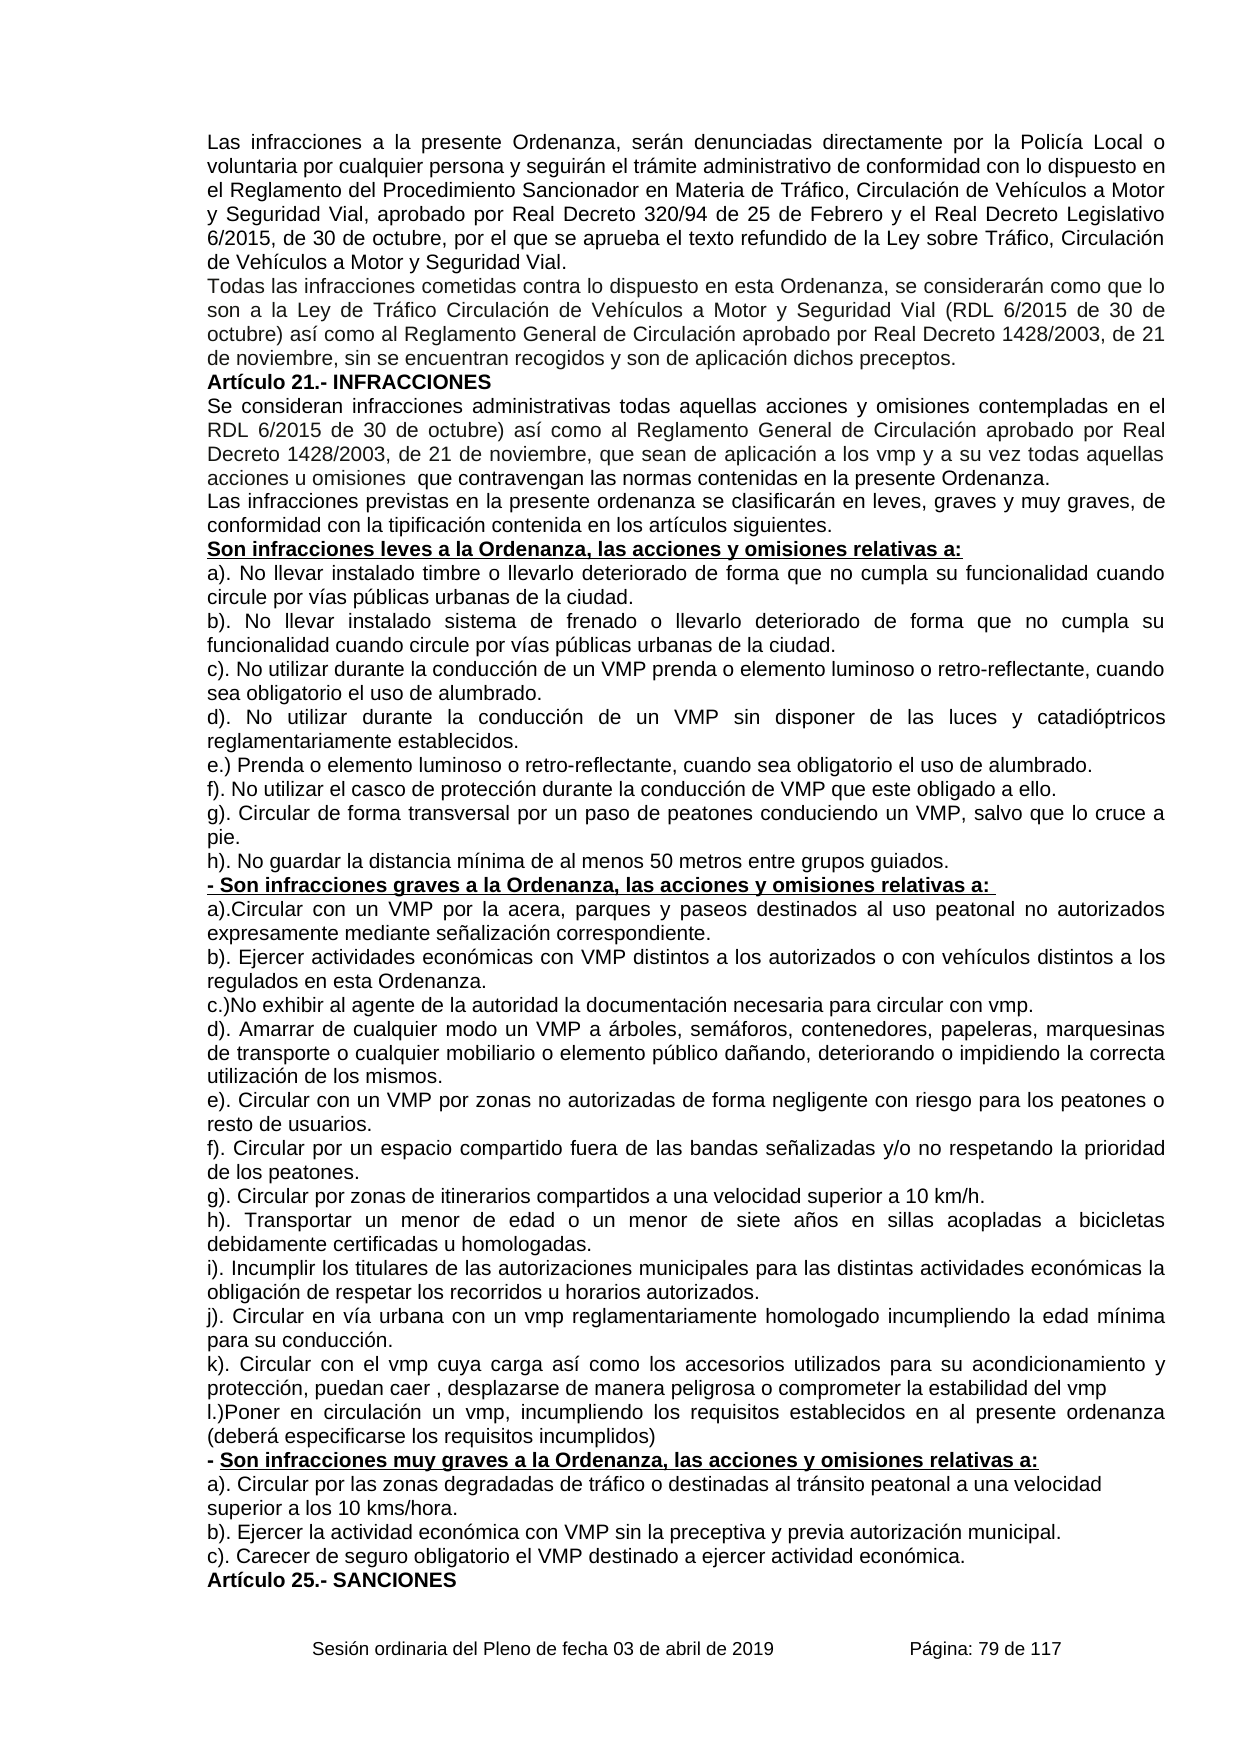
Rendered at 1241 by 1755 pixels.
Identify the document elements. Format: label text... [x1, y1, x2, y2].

text e.) Prenda o elemento luminoso o retro-reflectante, cuando sea obligatorio el uso de alumbrado. [207, 753, 1167, 777]
text d). Amarrar de cualquier modo un VMP a árboles, semáforos, contenedores, papeleras, marquesinas de transporte o cualquier mobiliario o elemento público dañando, deteriorando o impidiendo la correcta utilización de los mismos. [207, 1016, 1167, 1088]
text g). Circular por zonas de itinerarios compartidos a una velocidad superior a 10 km/h. [207, 1184, 1167, 1208]
text a). No llevar instalado timbre o llevarlo deteriorado de forma que no cumpla su funcionalidad cuando circule por vías públicas urbanas de la ciudad. [207, 561, 1167, 609]
text c). Carecer de seguro obligatorio el VMP destinado a ejercer actividad económica. [207, 1543, 1167, 1567]
text e). Circular con un VMP por zonas no autorizadas de forma negligente con riesgo para los peatones o resto de usuarios. [207, 1088, 1167, 1136]
text Se consideran infracciones administrativas todas aquellas acciones y omisiones contempladas en el RDL 6/2015 de 30 de octubre) así como al Reglamento General de Circulación aprobado por Real Decreto 1428/2003, de 21 de noviembre, que sean de aplicación a los vmp y a su vez todas aquellas acciones u omisiones que contravengan las normas contenidas en la presente Ordenanza. [207, 393, 1167, 489]
text k). Circular con el vmp cuya carga así como los accesorios utilizados para su acondicionamiento y protección, puedan caer , desplazarse de manera peligrosa o comprometer la estabilidad del vmp [207, 1352, 1167, 1400]
text a).Circular con un VMP por la acera, parques y paseos destinados al uso peatonal no autorizados expresamente mediante señalización correspondiente. [207, 897, 1167, 944]
text j). Circular en vía urbana con un vmp reglamentariamente homologado incumpliendo la edad mínima para su conducción. [207, 1304, 1167, 1352]
text g). Circular de forma transversal por un paso de peatones conduciendo un VMP, salvo que lo cruce a pie. [207, 801, 1167, 849]
text a). Circular por las zonas degradadas de tráfico o destinadas al tránsito peatonal a una velocidad superior a los 10 kms/hora. [207, 1472, 1167, 1519]
text i). Incumplir los titulares de las autorizaciones municipales para las distintas actividades económicas la obligación de respetar los recorridos u horarios autorizados. [207, 1256, 1167, 1304]
text f). Circular por un espacio compartido fuera de las bandas señalizadas y/o no respetando la prioridad de los peatones. [207, 1136, 1167, 1184]
text Las infracciones a la presente Ordenanza, serán denunciadas directamente por la Policía Local o voluntaria por cualquier persona y seguirán el trámite administrativo de conformidad con lo dispuesto en el Reglamento del Procedimiento Sancionador en Materia de Tráfico, Circulación de Vehículos a Motor y Seguridad Vial, aprobado por Real Decreto 320/94 de 25 de Febrero y el Real Decreto Legislativo 6/2015, de 30 de octubre, por el que se aprueba el texto refundido de la Ley sobre Tráfico, Circulación de Vehículos a Motor y Seguridad Vial. [207, 130, 1167, 274]
text Son infracciones leves a la Ordenanza, las acciones y omisiones relativas a: [207, 537, 1167, 561]
text b). Ejercer actividades económicas con VMP distintos a los autorizados o con vehículos distintos a los regulados en esta Ordenanza. [207, 944, 1167, 992]
text - Son infracciones muy graves a la Ordenanza, las acciones y omisiones relativas a: [207, 1448, 1167, 1472]
text d). No utilizar durante la conducción de un VMP sin disponer de las luces y catadióptricos reglamentariamente establecidos. [207, 705, 1167, 753]
text h). No guardar la distancia mínima de al menos 50 metros entre grupos guiados. [207, 849, 1167, 873]
text Artículo 21.- INFRACCIONES [207, 369, 1167, 393]
text Artículo 25.- SANCIONES [207, 1567, 1167, 1591]
text b). No llevar instalado sistema de frenado o llevarlo deteriorado de forma que no cumpla su funcionalidad cuando circule por vías públicas urbanas de la ciudad. [207, 609, 1167, 657]
text h). Transportar un menor de edad o un menor de siete años en sillas acopladas a bicicletas debidamente certificadas u homologadas. [207, 1208, 1167, 1256]
text f). No utilizar el casco de protección durante la conducción de VMP que este obligado a ello. [207, 777, 1167, 801]
text c). No utilizar durante la conducción de un VMP prenda o elemento luminoso o retro-reflectante, cuando sea obligatorio el uso de alumbrado. [207, 657, 1167, 705]
text l.)Poner en circulación un vmp, incumpliendo los requisitos establecidos en al presente ordenanza (deberá especificarse los requisitos incumplidos) [207, 1400, 1167, 1448]
text b). Ejercer la actividad económica con VMP sin la preceptiva y previa autorización municipal. [207, 1519, 1167, 1543]
text Todas las infracciones cometidas contra lo dispuesto en esta Ordenanza, se considerarán como que lo son a la Ley de Tráfico Circulación de Vehículos a Motor y Seguridad Vial (RDL 6/2015 de 30 de octubre) así como al Reglamento General de Circulación aprobado por Real Decreto 1428/2003, de 21 de noviembre, sin se encuentran recogidos y son de aplicación dichos preceptos. [207, 274, 1167, 369]
text - Son infracciones graves a la Ordenanza, las acciones y omisiones relativas a: [207, 873, 1167, 897]
text c.)No exhibir al agente de la autoridad la documentación necesaria para circular con vmp. [207, 992, 1167, 1016]
text Las infracciones previstas en la presente ordenanza se clasificarán en leves, graves y muy graves, de conformidad con la tipificación contenida en los artículos siguientes. [207, 489, 1167, 537]
